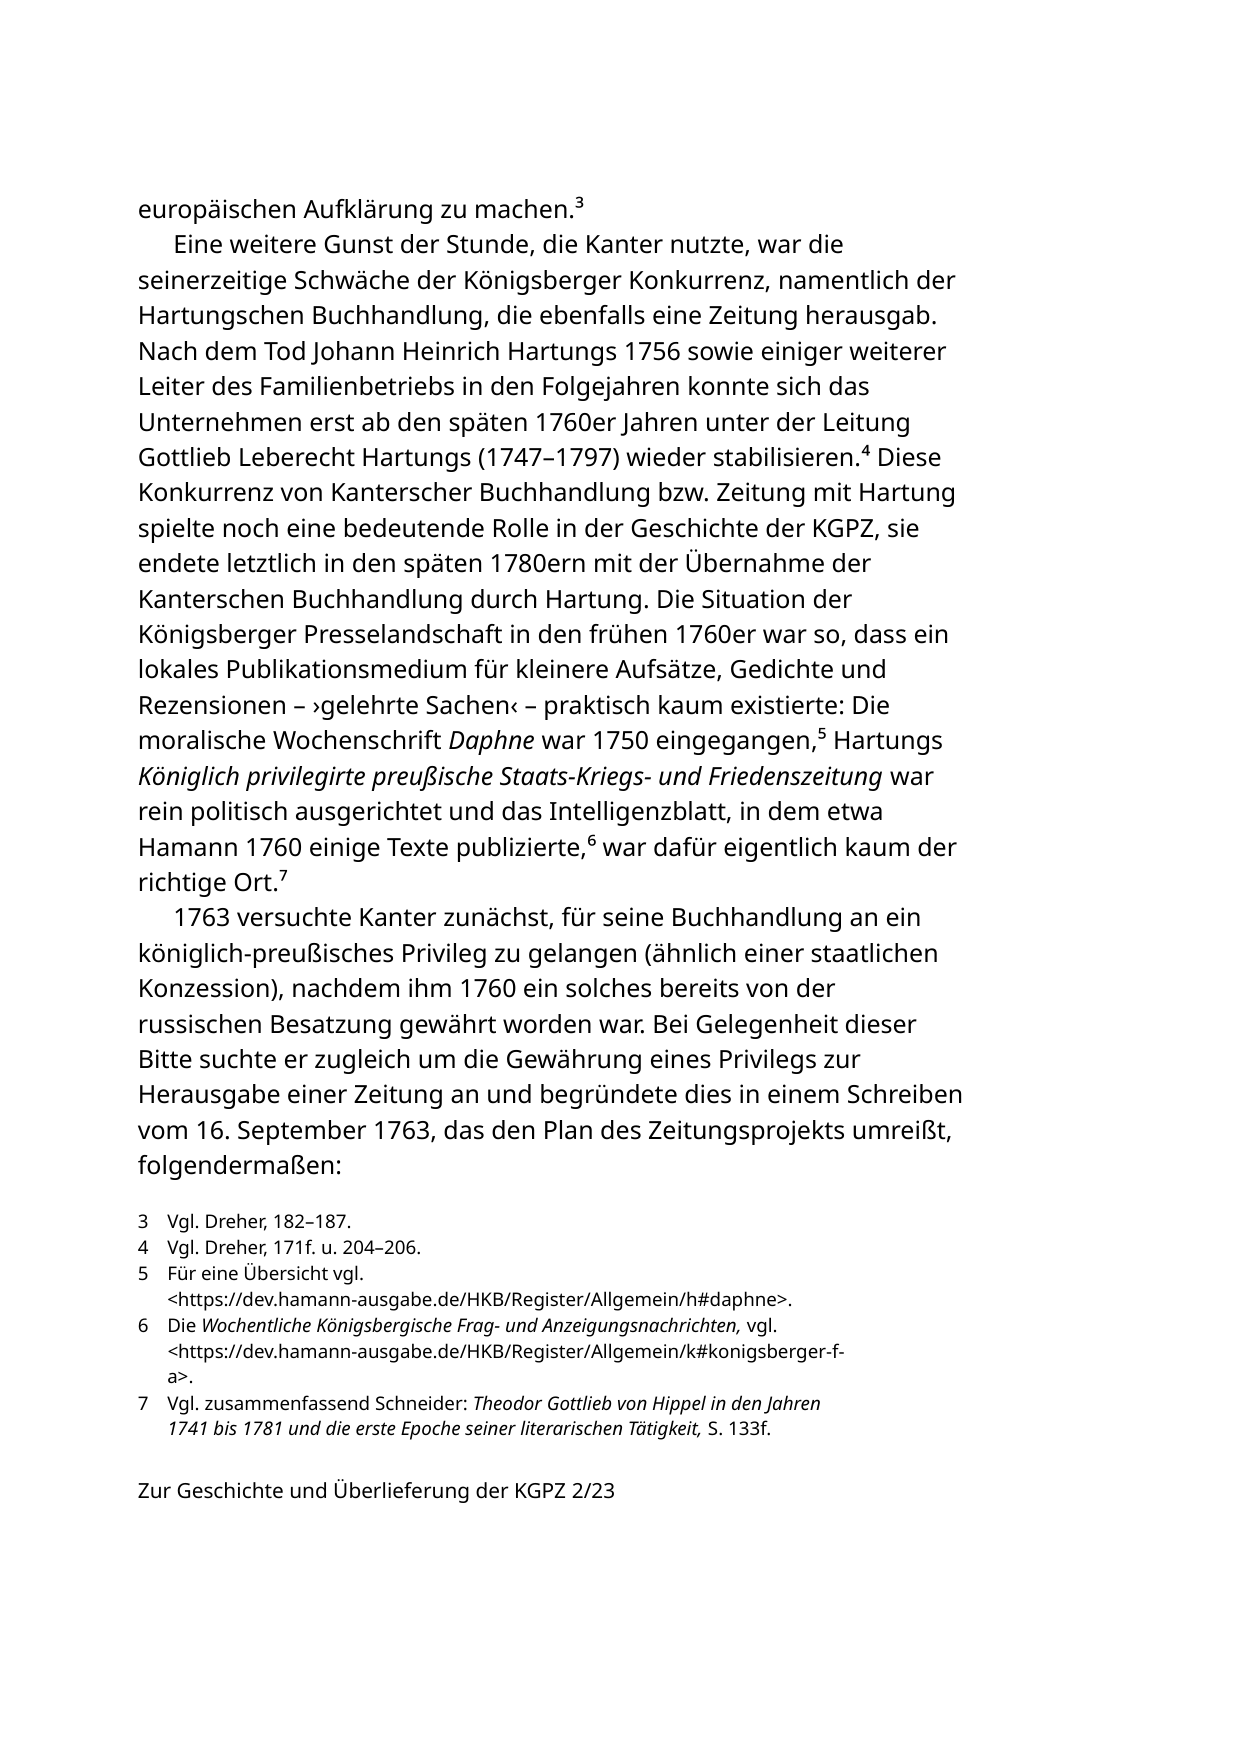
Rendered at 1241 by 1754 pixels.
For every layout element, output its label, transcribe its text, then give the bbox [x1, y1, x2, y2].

text Die Wochentliche Königsbergische Frag- und Anzeigungsnachrichten, vgl. <https://dev.hamann-ausgabe.de/HKB/Register/Allgemein/k#konigsberger-f-a>. [138, 1311, 846, 1389]
text Vgl. zusammenfassend Schneider: Theodor Gottlieb von Hippel in den Jahren 1741 bis 1781 und die erste Epoche seiner literarischen Tätigkeit, S. 133f. [138, 1389, 846, 1441]
text 1763 versuchte Kanter zunächst, für seine Buchhandlung an ein königlich-preußisches Privileg zu gelangen (ähnlich einer staatlichen Konzession), nachdem ihm 1760 ein solches bereits von der russischen Besatzung gewährt worden war. Bei Gelegenheit dieser Bitte suchte er zugleich um die Gewährung eines Privilegs zur Herausgabe einer Zeitung an und begründete dies in einem Schreiben vom 16. September 1763, das den Plan des Zeitungsprojekts umreißt, folgendermaßen: [138, 898, 964, 1182]
text Für eine Übersicht vgl. <https://dev.hamann-ausgabe.de/HKB/Register/Allgemein/h#daphne>. [138, 1259, 846, 1311]
text Vgl. Dreher, 171f. u. 204–206. [138, 1233, 846, 1259]
text europäischen Aufklärung zu machen. [138, 190, 964, 226]
text Vgl. Dreher, 182–187. [138, 1208, 846, 1233]
text Eine weitere Gunst der Stunde, die Kanter nutzte, war die seinerzeitige Schwäche der Königsberger Konkurrenz, namentlich der Hartungschen Buchhandlung, die ebenfalls eine Zeitung herausgab. Nach dem Tod Johann Heinrich Hartungs 1756 sowie einiger weiterer Leiter des Familienbetriebs in den Folgejahren konnte sich das Unternehmen erst ab den späten 1760er Jahren unter der Leitung Gottlieb Leberecht Hartungs (1747–1797) wieder stabilisieren. Diese Konkurrenz von Kanterscher Buchhandlung bzw. Zeitung mit Hartung spielte noch eine bedeutende Rolle in der Geschichte der KGPZ, sie endete letztlich in den späten 1780ern mit der Übernahme der Kanterschen Buchhandlung durch Hartung. Die Situation der Königsberger Presselandschaft in den frühen 1760er war so, dass ein lokales Publikationsmedium für kleinere Aufsätze, Gedichte und Rezensionen – ›gelehrte Sachen‹ – praktisch kaum existierte: Die moralische Wochenschrift Daphne war 1750 eingegangen, Hartungs Königlich privilegirte preußische Staats-Kriegs- und Friedenszeitung war rein politisch ausgerichtet und das Intelligenzblatt, in dem etwa Hamann 1760 einige Texte publizierte, war dafür eigentlich kaum der richtige Ort. [138, 226, 964, 898]
